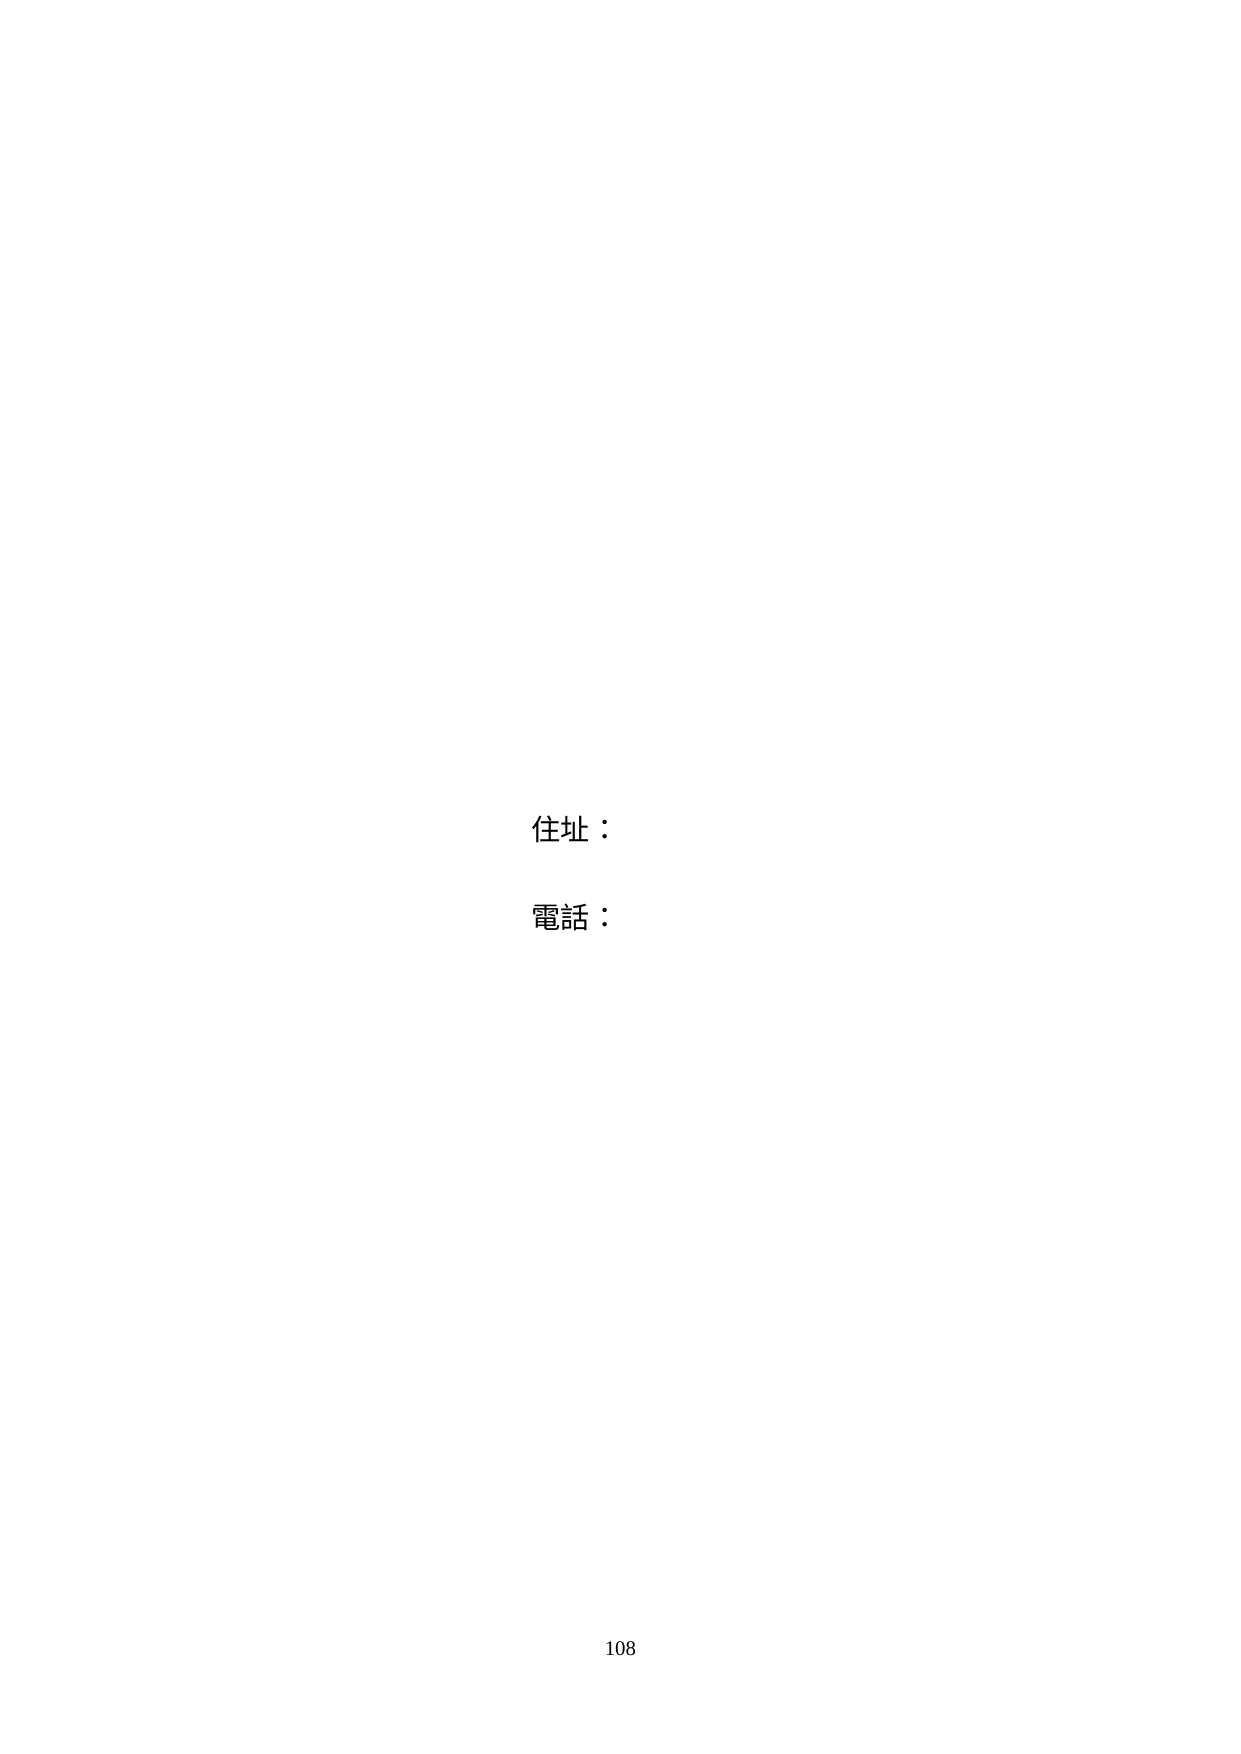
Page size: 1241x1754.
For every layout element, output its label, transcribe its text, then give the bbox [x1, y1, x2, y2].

text 住址： [531, 762, 1122, 849]
text 電話： [531, 849, 1122, 937]
